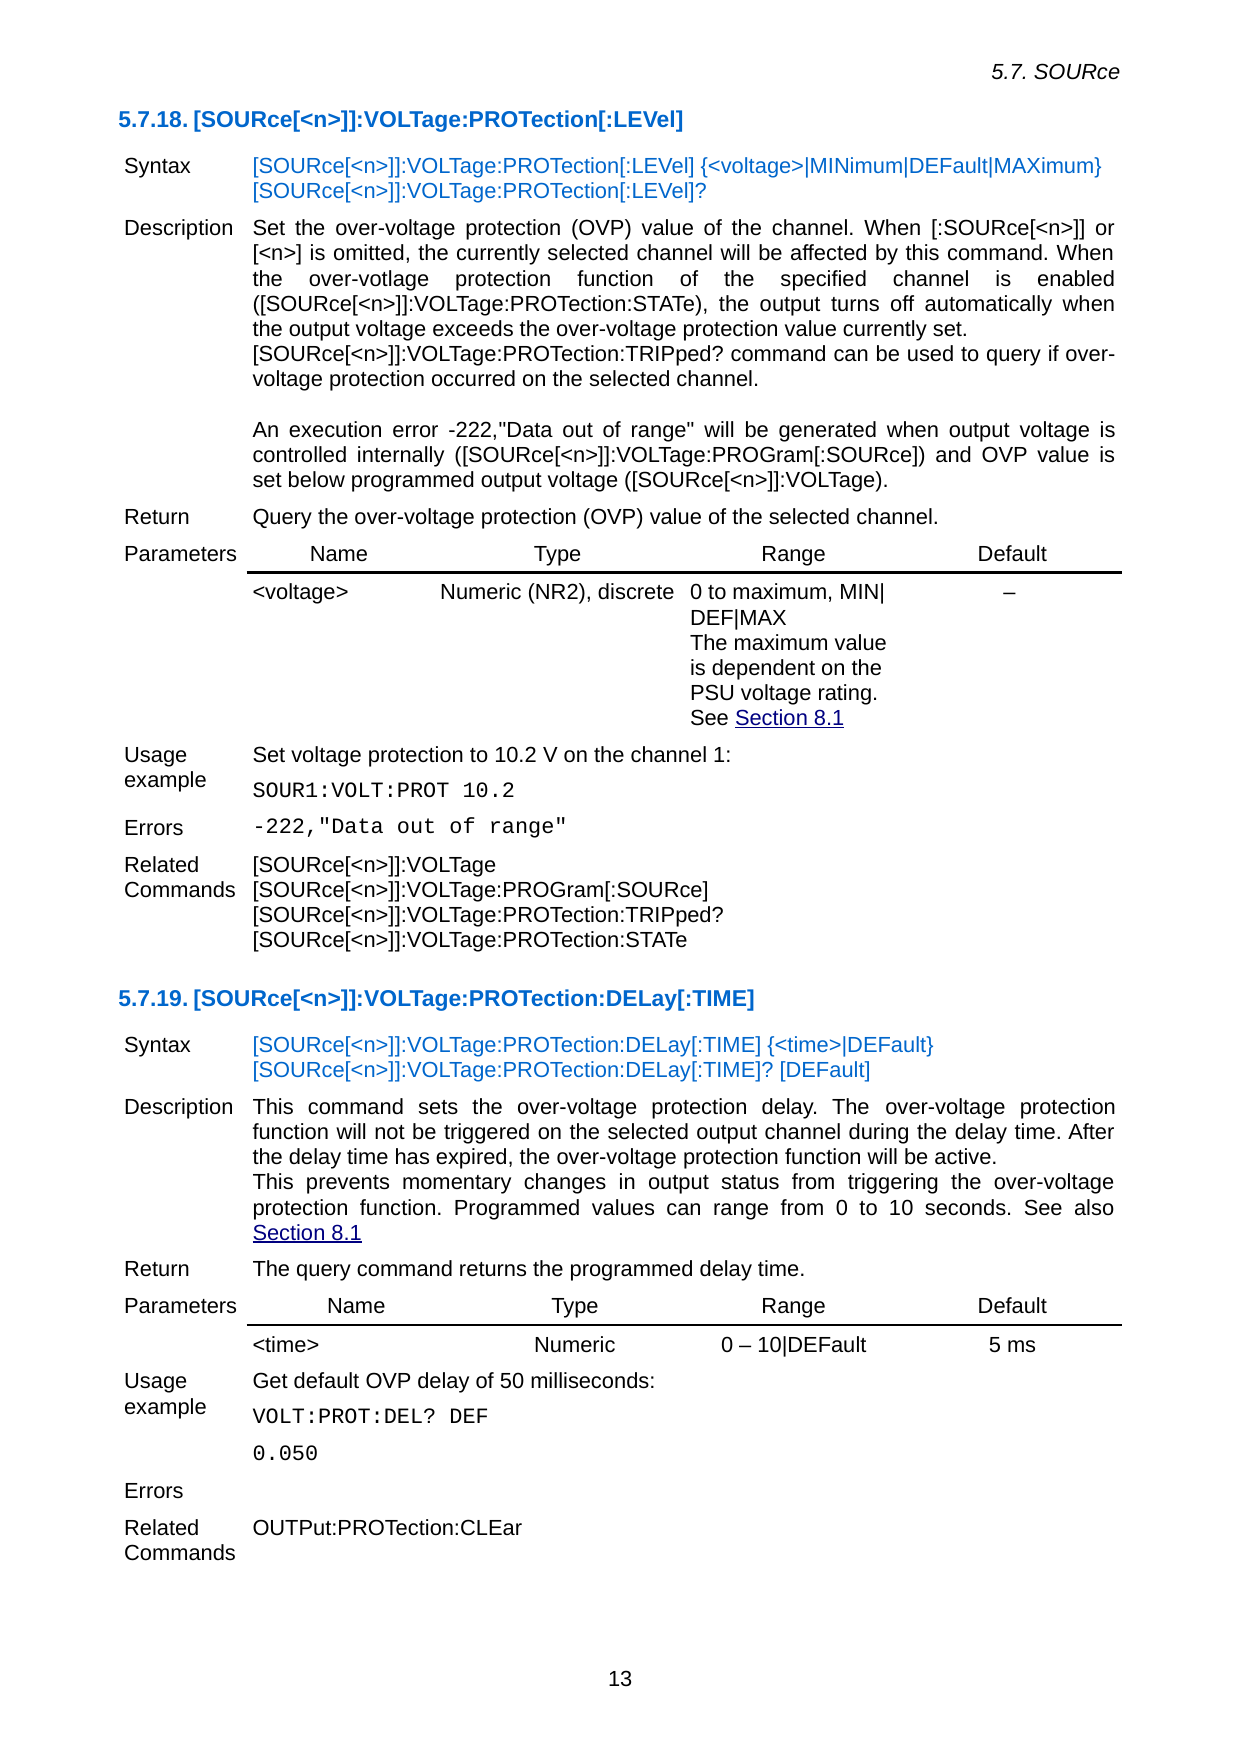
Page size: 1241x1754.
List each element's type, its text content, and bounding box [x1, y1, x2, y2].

table_cell Range [684, 1287, 903, 1324]
subtitle [SOURce[<n>]]:VOLTage:PROTection:DELay[:TIME] [118, 985, 1122, 1011]
table_cell -222,"Data out of range" [247, 809, 1122, 846]
table_cell Name [247, 1287, 465, 1324]
table_header Syntax [118, 1026, 247, 1088]
table_cell Default [903, 1287, 1122, 1324]
table_cell Parameters [118, 535, 247, 736]
table_cell Get default OVP delay of 50 milliseconds: VOLT:PROT:DEL? DEF 0.050 [247, 1363, 1122, 1472]
table_cell <voltage> [247, 574, 431, 736]
table_header Syntax [118, 148, 247, 209]
table_cell Type [431, 535, 684, 571]
table_cell Errors [118, 1473, 247, 1509]
table_cell <time> [247, 1326, 465, 1363]
table_cell Set the over-voltage protection (OVP) value of the channel. When [:SOURce[<n>]] or [<n>] is omitted, the currently selected channel will be affected by this command. When the over-votlage protection function of the specified channel is enabled ([SOURce[<n>]]:VOLTage:PROTection:STATe), the output turns off automatically when the output voltage exceeds the over-voltage protection value currently set. [SOURce[<n>]]:VOLTage:PROTection:TRIPped? command can be used to query if over-voltage protection occurred on the selected channel. An execution error -222,"Data out of range" will be generated when output voltage is controlled internally ([SOURce[<n>]]:VOLTage:PROGram[:SOURce]) and OVP value is set below programmed output voltage ([SOURce[<n>]]:VOLTage). [247, 209, 1122, 498]
table_header [SOURce[<n>]]:VOLTage:PROTection:DELay[:TIME] {<time>|DEFault} [SOURce[<n>]]:VOLTage:PROTection:DELay[:TIME]? [DEFault] [247, 1026, 1122, 1088]
table_cell Usage example [118, 1363, 247, 1472]
table_cell Default [903, 535, 1122, 571]
table_cell Errors [118, 809, 247, 846]
table_cell Parameters [118, 1287, 247, 1363]
table_cell Set voltage protection to 10.2 V on the channel 1: SOUR1:VOLT:PROT 10.2 [247, 736, 1122, 809]
table_header [SOURce[<n>]]:VOLTage:PROTection[:LEVel] {<voltage>|MINimum|DEFault|MAXimum} [SOURce[<n>]]:VOLTage:PROTection[:LEVel]? [247, 148, 1122, 209]
table_cell 0 – 10|DEFault [684, 1326, 903, 1363]
table_cell Return [118, 1251, 247, 1287]
table_cell Usage example [118, 736, 247, 809]
table_cell Related Commands [118, 846, 247, 958]
table_cell Numeric [465, 1326, 684, 1363]
subtitle [SOURce[<n>]]:VOLTage:PROTection[:LEVel] [118, 106, 1122, 133]
table_cell The query command returns the programmed delay time. [247, 1251, 1122, 1287]
table_cell Name [247, 535, 431, 571]
table_cell Description [118, 1088, 247, 1251]
table_cell Type [465, 1287, 684, 1324]
table_cell [247, 1473, 1122, 1509]
table_cell [SOURce[<n>]]:VOLTage [SOURce[<n>]]:VOLTage:PROGram[:SOURce] [SOURce[<n>]]:VOLTage:PROTection:TRIPped? [SOURce[<n>]]:VOLTage:PROTection:STATe [247, 846, 1122, 958]
table_cell This command sets the over-voltage protection delay. The over-voltage protection function will not be triggered on the selected output channel during the delay time. After the delay time has expired, the over-voltage protection function will be active. This prevents momentary changes in output status from triggering the over-voltage protection function. Programmed values can range from 0 to 10 seconds. See also Section 8.1 [247, 1088, 1122, 1251]
table_cell 5 ms [903, 1326, 1122, 1363]
table_cell 0 to maximum, MIN|DEF|MAX The maximum value is dependent on the PSU voltage rating. See Section 8.1 [684, 574, 903, 736]
table_cell Numeric (NR2), discrete [431, 574, 684, 736]
table_cell Description [118, 209, 247, 498]
table_cell – [903, 574, 1122, 736]
table_cell Range [684, 535, 903, 571]
table_cell Related Commands [118, 1509, 247, 1571]
table_cell Query the over-voltage protection (OVP) value of the selected channel. [247, 498, 1122, 535]
table_cell OUTPut:PROTection:CLEar [247, 1509, 1122, 1571]
table_cell Return [118, 498, 247, 535]
